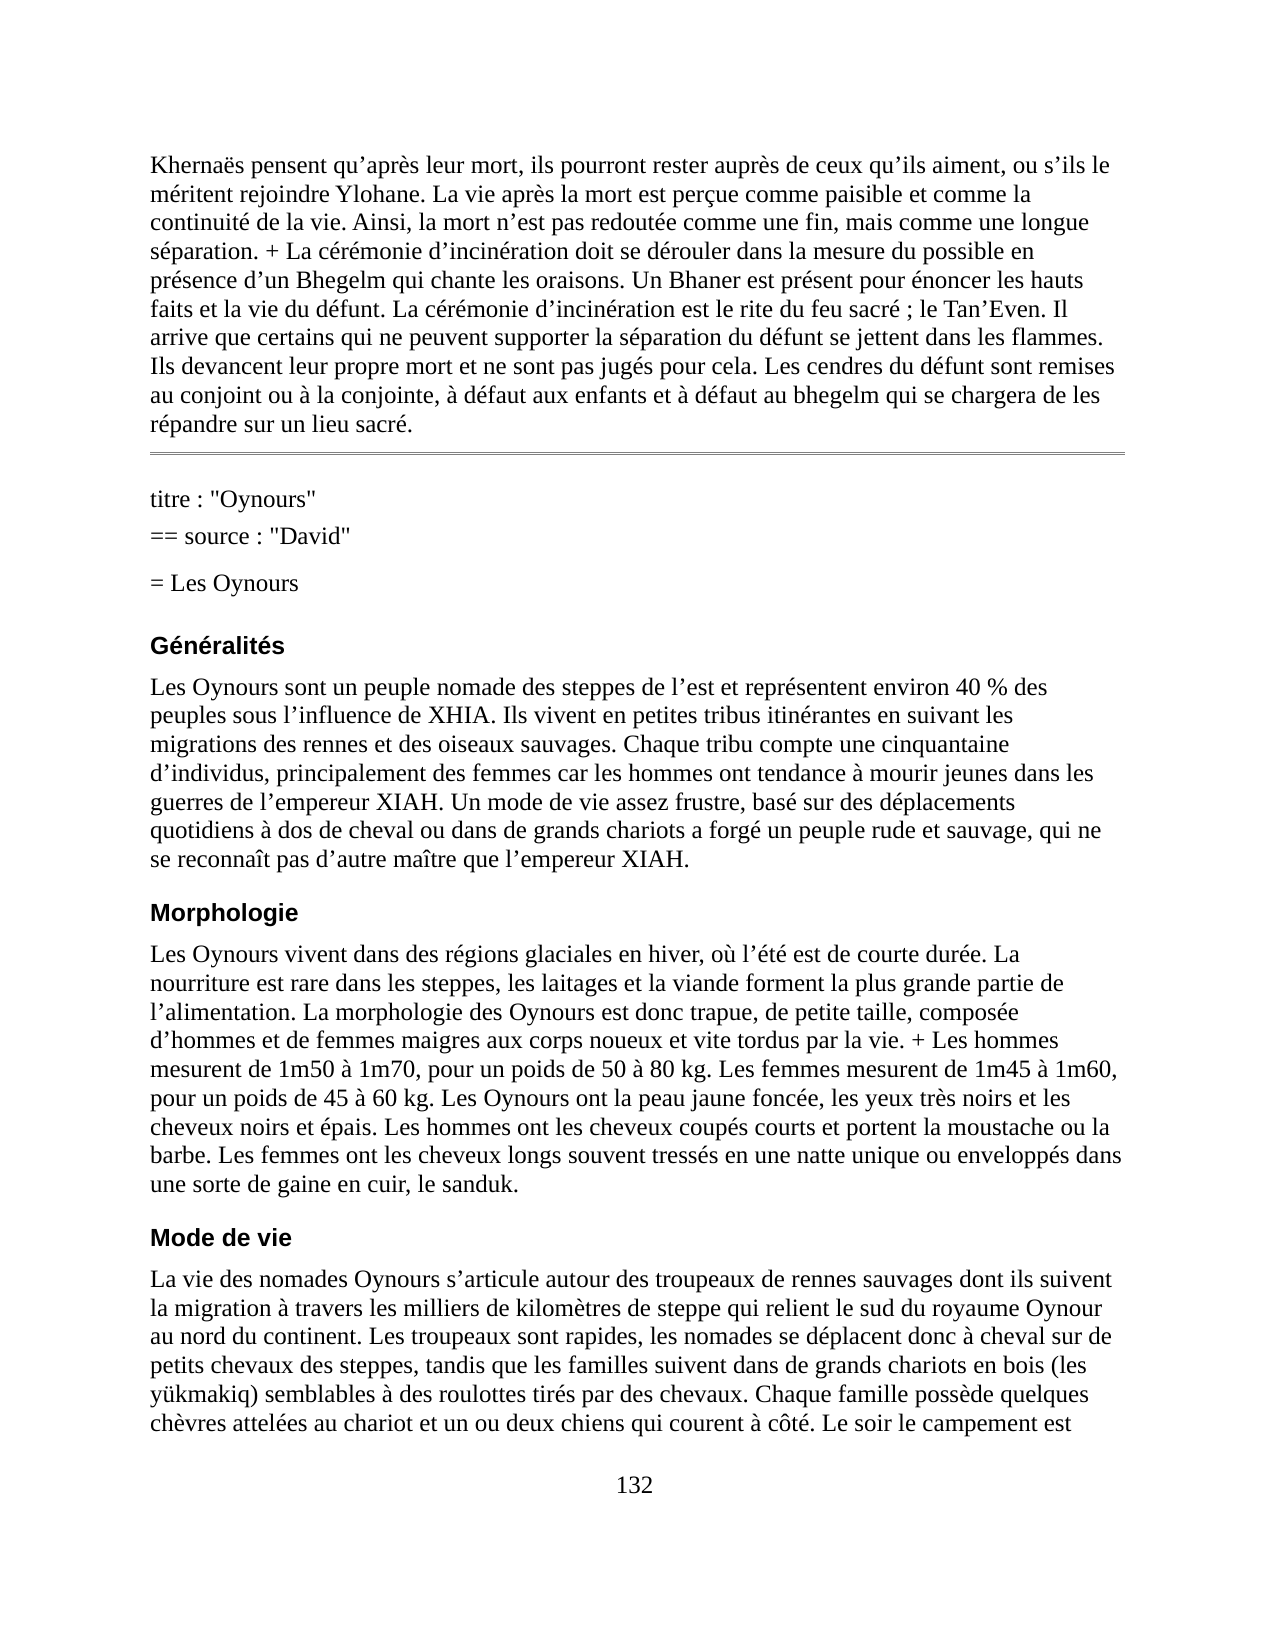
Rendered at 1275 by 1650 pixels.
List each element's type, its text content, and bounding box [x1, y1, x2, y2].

text Les Oynours vivent dans des régions glaciales en hiver, où l’été est de courte durée. La nourriture est rare dans les steppes, les laitages et la viande forment la plus grande partie de l’alimentation. La morphologie des Oynours est donc trapue, de petite taille, composée d’hommes et de femmes maigres aux corps noueux et vite tordus par la vie. + Les hommes mesurent de 1m50 à 1m70, pour un poids de 50 à 80 kg. Les femmes mesurent de 1m45 à 1m60, pour un poids de 45 à 60 kg. Les Oynours ont la peau jaune foncée, les yeux très noirs et les cheveux noirs et épais. Les hommes ont les cheveux coupés courts et portent la moustache ou la barbe. Les femmes ont les cheveux longs souvent tressés en une natte unique ou enveloppés dans une sorte de gaine en cuir, le sanduk. [150, 939, 1125, 1198]
text Khernaës pensent qu’après leur mort, ils pourront rester auprès de ceux qu’ils aiment, ou s’ils le méritent rejoindre Ylohane. La vie après la mort est perçue comme paisible et comme la continuité de la vie. Ainsi, la mort n’est pas redoutée comme une fin, mais comme une longue séparation. + La cérémonie d’incinération doit se dérouler dans la mesure du possible en présence d’un Bhegelm qui chante les oraisons. Un Bhaner est présent pour énoncer les hauts faits et la vie du défunt. La cérémonie d’incinération est le rite du feu sacré ; le Tan’Even. Il arrive que certains qui ne peuvent supporter la séparation du défunt se jettent dans les flammes. Ils devancent leur propre mort et ne sont pas jugés pour cela. Les cendres du défunt sont remises au conjoint ou à la conjointe, à défaut aux enfants et à défaut au bhegelm qui se chargera de les répandre sur un lieu sacré. [150, 150, 1125, 437]
subtitle Morphologie [150, 898, 1125, 927]
text == source : "David" [150, 521, 1125, 550]
text Les Oynours sont un peuple nomade des steppes de l’est et représentent environ 40 % des peuples sous l’influence de XHIA. Ils vivent en petites tribus itinérantes en suivant les migrations des rennes et des oiseaux sauvages. Chaque tribu compte une cinquantaine d’individus, principalement des femmes car les hommes ont tendance à mourir jeunes dans les guerres de l’empereur XIAH. Un mode de vie assez frustre, basé sur des déplacements quotidiens à dos de cheval ou dans de grands chariots a forgé un peuple rude et sauvage, qui ne se reconnaît pas d’autre maître que l’empereur XIAH. [150, 672, 1125, 873]
text titre : "Oynours" [150, 484, 1125, 512]
text = Les Oynours [150, 568, 1125, 597]
text La vie des nomades Oynours s’articule autour des troupeaux de rennes sauvages dont ils suivent la migration à travers les milliers de kilomètres de steppe qui relient le sud du royaume Oynour au nord du continent. Les troupeaux sont rapides, les nomades se déplacent donc à cheval sur de petits chevaux des steppes, tandis que les familles suivent dans de grands chariots en bois (les yükmakiq) semblables à des roulottes tirés par des chevaux. Chaque famille possède quelques chèvres attelées au chariot et un ou deux chiens qui courent à côté. Le soir le campement est [150, 1264, 1125, 1436]
subtitle Généralités [150, 631, 1125, 659]
subtitle Mode de vie [150, 1223, 1125, 1251]
